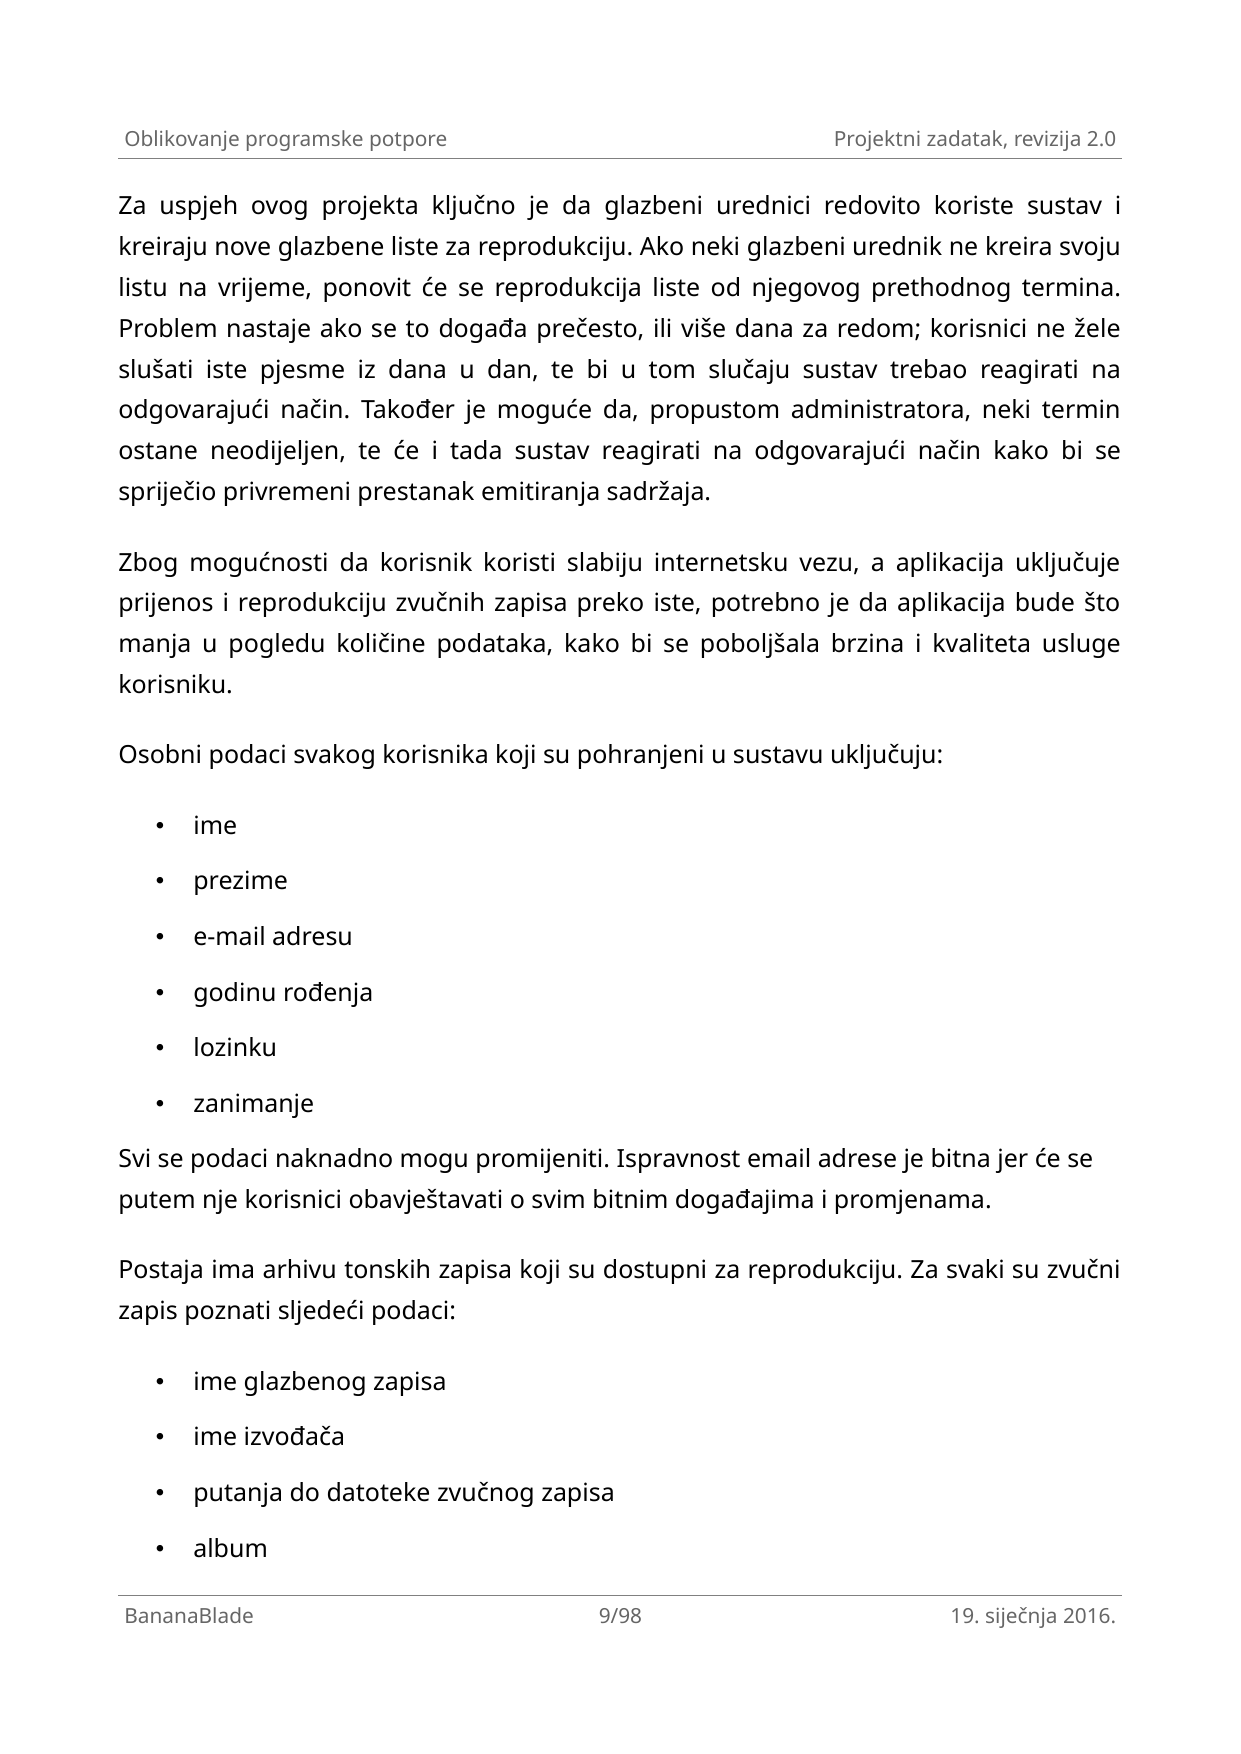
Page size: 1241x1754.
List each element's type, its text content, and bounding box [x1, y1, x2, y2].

list godinu rođenja [156, 974, 1122, 1008]
text Zbog mogućnosti da korisnik koristi slabiju internetsku vezu, a aplikacija uključuje prijenos i reprodukciju zvučnih zapisa preko iste, potrebno je da aplikacija bude što manja u pogledu količine podataka, kako bi se poboljšala brzina i kvaliteta usluge korisniku. [118, 544, 1122, 701]
list zanimanje [156, 1085, 1122, 1119]
list ime glazbenog zapisa [156, 1363, 1122, 1397]
list prezime [156, 863, 1122, 897]
list putanja do datoteke zvučnog zapisa [156, 1474, 1122, 1509]
list album [156, 1530, 1122, 1564]
list ime [156, 807, 1122, 841]
list e-mail adresu [156, 918, 1122, 953]
list lozinku [156, 1030, 1122, 1064]
text Postaja ima arhivu tonskih zapisa koji su dostupni za reprodukciju. Za svaki su zvučni zapis poznati sljedeći podaci: [118, 1252, 1122, 1327]
text Osobni podaci svakog korisnika koji su pohranjeni u sustavu uključuju: [118, 737, 1122, 771]
text Za uspjeh ovog projekta ključno je da glazbeni urednici redovito koriste sustav i kreiraju nove glazbene liste za reprodukciju. Ako neki glazbeni urednik ne kreira svoju listu na vrijeme, ponovit će se reprodukcija liste od njegovog prethodnog termina. Problem nastaje ako se to događa prečesto, ili više dana za redom; korisnici ne žele slušati iste pjesme iz dana u dan, te bi u tom slučaju sustav trebao reagirati na odgovarajući način. Također je moguće da, propustom administratora, neki termin ostane neodijeljen, te će i tada sustav reagirati na odgovarajući način kako bi se spriječio privremeni prestanak emitiranja sadržaja. [118, 188, 1122, 508]
list ime izvođača [156, 1419, 1122, 1453]
text Svi se podaci naknadno mogu promijeniti. Ispravnost email adrese je bitna jer će se putem nje korisnici obavještavati o svim bitnim događajima i promjenama. [118, 1141, 1122, 1216]
